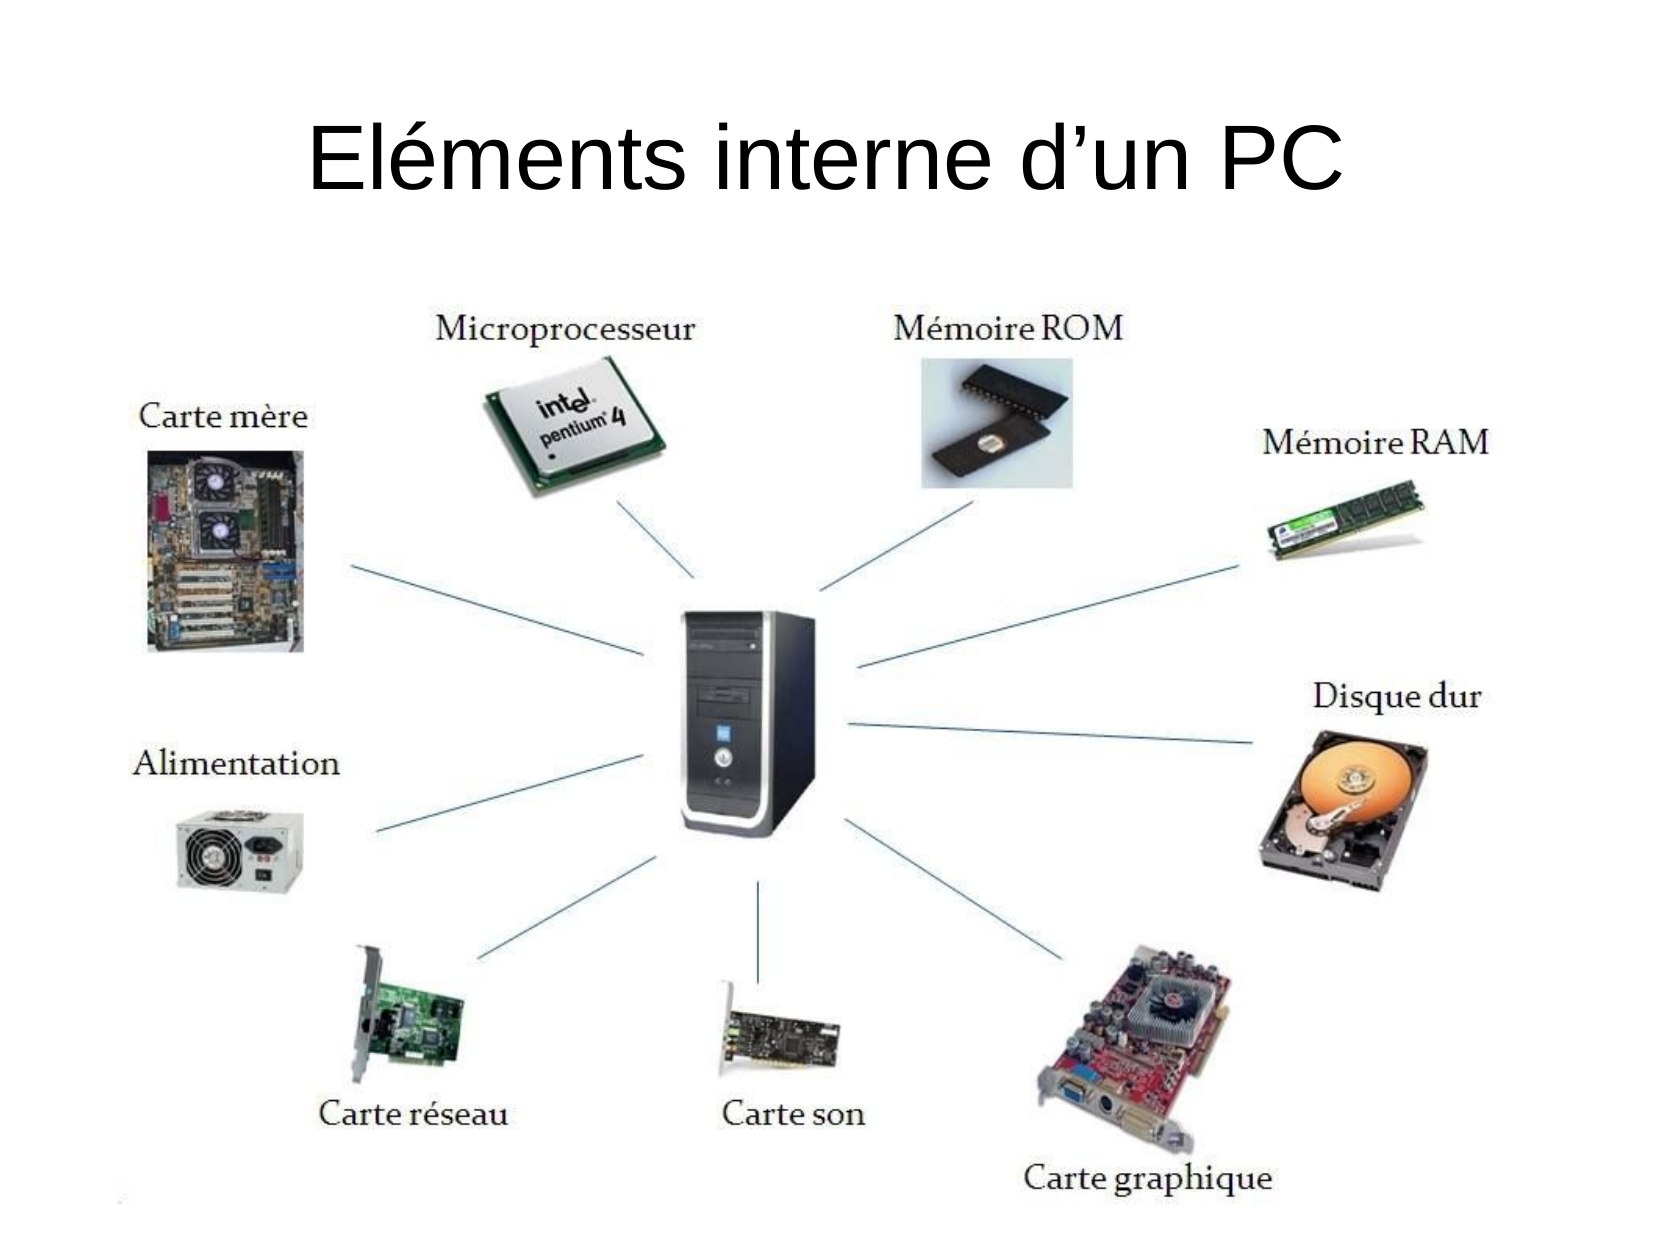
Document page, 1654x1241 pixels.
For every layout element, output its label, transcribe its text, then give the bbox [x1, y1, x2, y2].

title Eléments interne d’un PC [82, 49, 1571, 257]
picture [104, 279, 1550, 1208]
